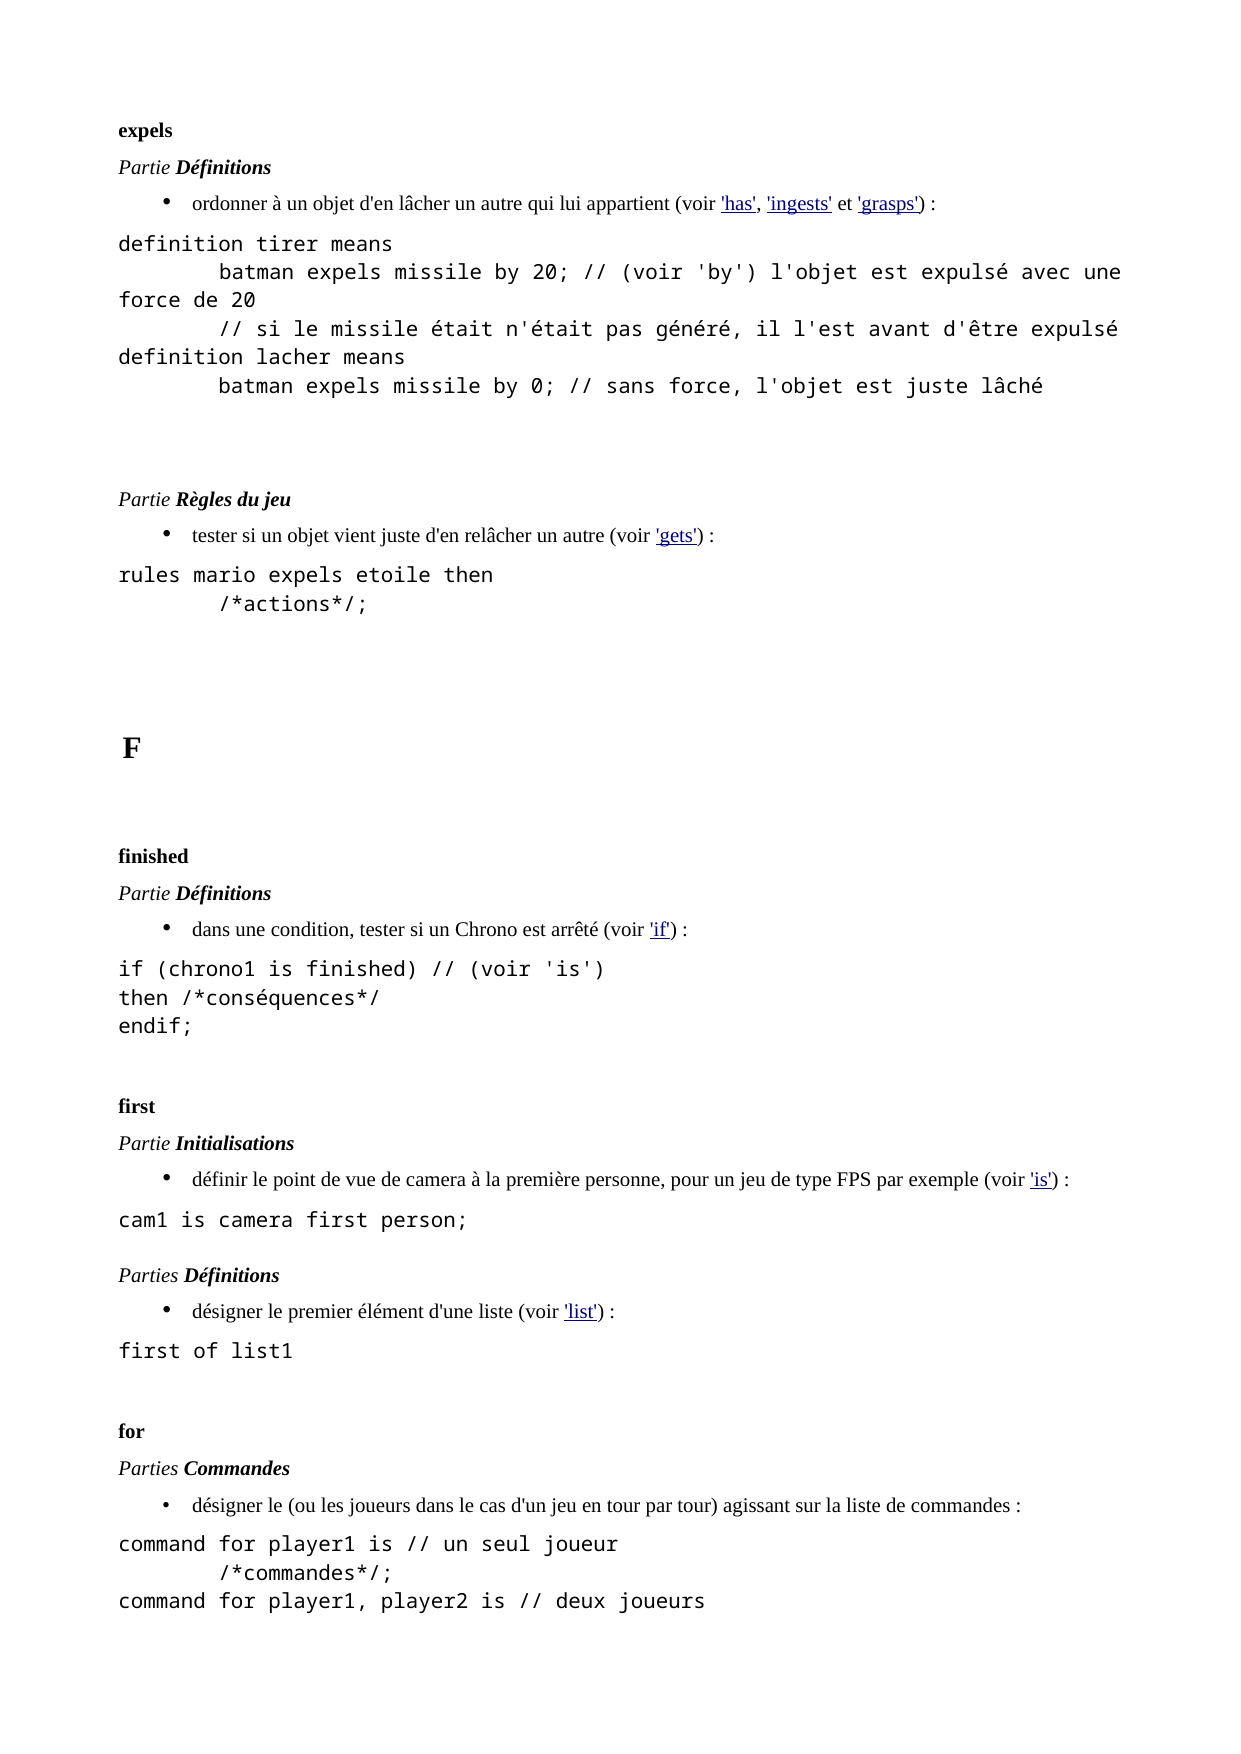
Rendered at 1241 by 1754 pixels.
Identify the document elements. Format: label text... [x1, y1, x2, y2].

text definition lacher means [118, 342, 1122, 371]
text // si le missile était n'était pas généré, il l'est avant d'être expulsé [118, 314, 1122, 342]
text command for player1, player2 is // deux joueurs [118, 1586, 1122, 1614]
list ordonner à un objet d'en lâcher un autre qui lui appartient (voir 'has', 'ingests' et 'grasps') : [162, 191, 1122, 216]
text rules mario expels etoile then [118, 561, 1122, 589]
list dans une condition, tester si un Chrono est arrêté (voir 'if') : [162, 917, 1122, 942]
text endif; [118, 1011, 1122, 1040]
text command for player1 is // un seul joueur [118, 1529, 1122, 1558]
text /*commandes*/; [118, 1558, 1122, 1586]
text Partie Initialisations [118, 1131, 1122, 1155]
text batman expels missile by 20; // (voir 'by') l'objet est expulsé avec une force de 20 [118, 257, 1122, 314]
subtitle first [118, 1094, 1122, 1118]
text definition tirer means [118, 229, 1122, 257]
text then /*conséquences*/ [118, 983, 1122, 1011]
text cam1 is camera first person; [118, 1205, 1122, 1233]
list tester si un objet vient juste d'en relâcher un autre (voir 'gets') : [162, 523, 1122, 548]
list désigner le (ou les joueurs dans le cas d'un jeu en tour par tour) agissant sur la liste de commandes : [162, 1493, 1122, 1517]
subtitle expels [118, 118, 1122, 142]
text batman expels missile by 0; // sans force, l'objet est juste lâché [118, 371, 1122, 399]
text Parties Définitions [118, 1263, 1122, 1287]
subtitle finished [118, 844, 1122, 868]
text Partie Règles du jeu [118, 487, 1122, 511]
list définir le point de vue de camera à la première personne, pour un jeu de type FPS par exemple (voir 'is') : [162, 1167, 1122, 1192]
text Parties Commandes [118, 1456, 1122, 1480]
text /*actions*/; [118, 589, 1122, 617]
text Partie Définitions [118, 155, 1122, 179]
text if (chrono1 is finished) // (voir 'is') [118, 954, 1122, 983]
text first of list1 [118, 1337, 1122, 1365]
subtitle for [118, 1419, 1122, 1443]
list désigner le premier élément d'une liste (voir 'list') : [162, 1299, 1122, 1324]
text Partie Définitions [118, 880, 1122, 904]
subtitle F [118, 726, 1122, 770]
